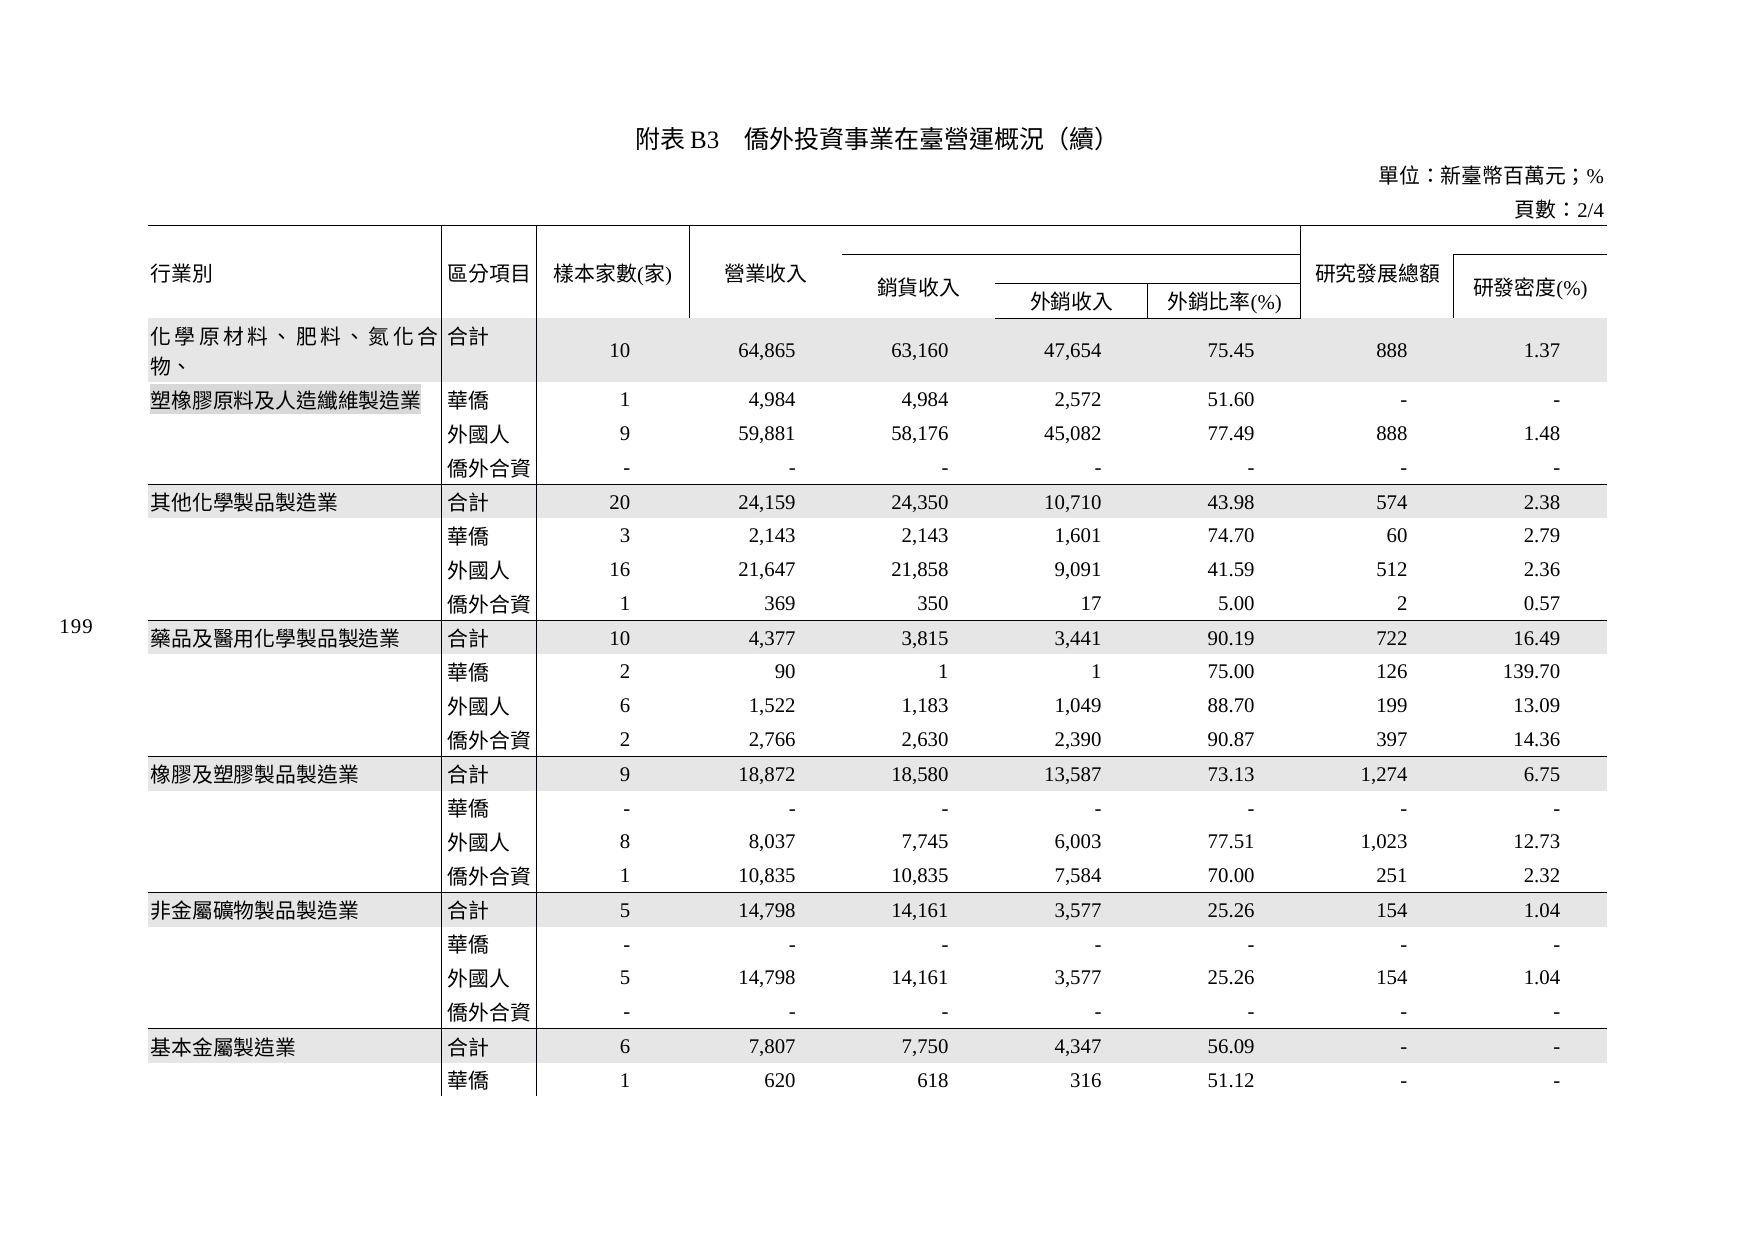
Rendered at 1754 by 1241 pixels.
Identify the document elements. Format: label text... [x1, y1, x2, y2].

table_cell 華僑 [442, 383, 536, 416]
table_cell - [995, 994, 1148, 1028]
table_cell 12.73 [1454, 824, 1607, 858]
table_cell 1 [537, 858, 689, 892]
table_cell - [1454, 450, 1607, 484]
table_cell 75.45 [1148, 319, 1301, 382]
table_cell - [842, 927, 995, 960]
table_cell 512 [1301, 552, 1454, 586]
table_cell 14,161 [842, 960, 995, 994]
table_cell 90.19 [1148, 621, 1301, 654]
table_cell 888 [1301, 318, 1454, 382]
table_cell 20 [537, 485, 689, 518]
table_cell 1.37 [1454, 318, 1607, 382]
table_cell 154 [1301, 960, 1454, 994]
table_cell - [1454, 791, 1607, 824]
table_cell [148, 824, 441, 858]
table_cell 60 [1301, 519, 1454, 552]
table_cell 58,176 [842, 416, 995, 450]
table_cell 單位：新臺幣百萬元；% [148, 158, 1607, 192]
table_cell 10,710 [995, 485, 1148, 518]
table_cell 59,881 [689, 416, 842, 450]
table_cell [148, 858, 441, 892]
table_cell 2,630 [842, 722, 995, 756]
table_cell 華僑 [442, 927, 536, 960]
table_cell 合計 [442, 485, 536, 518]
table_cell [148, 519, 441, 552]
table_header 附表B3 僑外投資事業在臺營運概況（續） [148, 118, 1607, 158]
table_cell 2,572 [995, 383, 1148, 416]
table_cell 74.70 [1148, 519, 1301, 552]
table_cell 888 [1301, 416, 1454, 450]
table_cell 4,984 [842, 383, 995, 416]
table_cell 僑外合資 [442, 858, 536, 892]
table_cell 5 [537, 893, 689, 927]
table_cell 6,003 [995, 824, 1148, 858]
table_cell - [1301, 450, 1454, 484]
table_cell 75.00 [1148, 655, 1301, 688]
table_cell 8 [537, 824, 689, 858]
table_cell 5.00 [1148, 586, 1301, 620]
table_cell 2.79 [1454, 519, 1607, 552]
table_cell [1148, 226, 1300, 254]
table_cell 1 [995, 655, 1148, 688]
table_cell 合計 [442, 318, 536, 382]
table_cell 1.04 [1454, 960, 1607, 994]
table_cell 90 [689, 655, 842, 688]
table_cell 41.59 [1148, 552, 1301, 586]
table_cell 3,577 [995, 960, 1148, 994]
table_cell 合計 [442, 757, 536, 791]
table_cell 21,858 [842, 552, 995, 586]
table_cell 塑橡膠原料及人造纖維製造業 [148, 383, 441, 416]
table_cell 2 [537, 655, 689, 688]
table_cell 7,807 [689, 1029, 842, 1063]
table_cell [148, 552, 441, 586]
table_cell 18,872 [689, 757, 842, 791]
table_cell [995, 255, 1148, 283]
table_cell 13,587 [995, 757, 1148, 791]
table_cell 1 [537, 586, 689, 620]
table_cell 51.12 [1148, 1063, 1301, 1096]
table_cell 合計 [442, 1029, 536, 1063]
table_cell 620 [689, 1063, 842, 1096]
table_cell 154 [1301, 893, 1454, 927]
table_cell [148, 688, 441, 722]
table_cell - [689, 450, 842, 484]
table_cell 華僑 [442, 791, 536, 824]
table_cell 2,390 [995, 722, 1148, 756]
table_cell - [537, 791, 689, 824]
table_cell 77.49 [1148, 416, 1301, 450]
table_cell - [537, 994, 689, 1028]
table_cell 1,274 [1301, 757, 1454, 791]
table_cell 3,577 [995, 893, 1148, 927]
table_cell 13.09 [1454, 688, 1607, 722]
table_cell 合計 [442, 621, 536, 654]
table_cell 14,798 [689, 960, 842, 994]
table_cell - [1301, 791, 1454, 824]
table_cell 5 [537, 960, 689, 994]
table_cell 華僑 [442, 655, 536, 688]
table_cell 2,766 [689, 722, 842, 756]
table_cell 10 [537, 318, 689, 382]
table_cell 397 [1301, 722, 1454, 756]
table_cell - [1454, 994, 1607, 1028]
table_cell 區分項目 [442, 226, 536, 317]
table_cell - [1454, 927, 1607, 960]
table_cell 2,143 [842, 519, 995, 552]
table_cell 126 [1301, 655, 1454, 688]
table_cell 70.00 [1148, 858, 1301, 892]
table_cell [995, 226, 1148, 254]
table_cell - [995, 791, 1148, 824]
table_cell - [1454, 1063, 1607, 1096]
table_cell - [537, 450, 689, 484]
table_cell 6 [537, 1029, 689, 1063]
table_cell 316 [995, 1063, 1148, 1096]
table_cell 6.75 [1454, 757, 1607, 791]
table_cell - [689, 791, 842, 824]
table_cell 僑外合資 [442, 450, 536, 484]
table_cell 2.38 [1454, 485, 1607, 518]
table_cell 僑外合資 [442, 586, 536, 620]
table_cell 藥品及醫用化學製品製造業 [148, 621, 441, 654]
table_cell 7,745 [842, 824, 995, 858]
table_cell 1 [537, 383, 689, 416]
table_cell [842, 226, 995, 254]
table_cell 3 [537, 519, 689, 552]
table_cell 25.26 [1148, 960, 1301, 994]
table_cell 574 [1301, 485, 1454, 518]
table_cell 25.26 [1148, 893, 1301, 927]
table_cell 14,161 [842, 893, 995, 927]
table_cell 基本金屬製造業 [148, 1029, 441, 1063]
table_cell - [1301, 994, 1454, 1028]
table_cell 2.36 [1454, 552, 1607, 586]
table_cell 722 [1301, 621, 1454, 654]
table_cell - [1301, 1063, 1454, 1096]
table_cell 0.57 [1454, 586, 1607, 620]
table_cell - [1454, 1029, 1607, 1063]
table_cell 9 [537, 757, 689, 791]
table_cell 8,037 [689, 824, 842, 858]
table_cell 1,049 [995, 688, 1148, 722]
table_cell 樣本家數(家) [537, 226, 689, 317]
table_cell 9,091 [995, 552, 1148, 586]
table_cell 橡膠及塑膠製品製造業 [148, 757, 441, 791]
table_cell 2.32 [1454, 858, 1607, 892]
table_cell 外國人 [442, 688, 536, 722]
table_cell [148, 722, 441, 756]
table_cell 7,750 [842, 1029, 995, 1063]
table_cell 56.09 [1148, 1029, 1301, 1063]
table_cell 華僑 [442, 519, 536, 552]
table_cell 營業收入 [690, 226, 842, 317]
table_cell - [842, 994, 995, 1028]
table_cell 14.36 [1454, 722, 1607, 756]
table_cell [148, 791, 441, 824]
table_cell 1 [842, 655, 995, 688]
table_cell 頁數：2/4 [148, 192, 1607, 225]
table_cell 外銷比率(%) [1148, 284, 1300, 317]
table_cell 外國人 [442, 552, 536, 586]
table_cell 外國人 [442, 960, 536, 994]
table_cell 14,798 [689, 893, 842, 927]
table_cell - [1301, 1029, 1454, 1063]
table_cell 18,580 [842, 757, 995, 791]
table_cell 1.48 [1454, 416, 1607, 450]
table_cell 24,350 [842, 485, 995, 518]
table_cell - [995, 450, 1148, 484]
table_cell 4,347 [995, 1029, 1148, 1063]
table_cell 43.98 [1148, 485, 1301, 518]
table_cell [148, 960, 441, 994]
table_cell 研發密度(%) [1454, 255, 1607, 317]
table_cell 10 [537, 621, 689, 654]
table_cell 9 [537, 416, 689, 450]
table_cell - [689, 927, 842, 960]
table_cell - [1301, 383, 1454, 416]
table_cell 合計 [442, 893, 536, 927]
table_cell 7,584 [995, 858, 1148, 892]
table_cell 90.87 [1148, 722, 1301, 756]
table_cell 139.70 [1454, 655, 1607, 688]
table_cell [1148, 255, 1300, 283]
table_cell 1,601 [995, 519, 1148, 552]
table_cell [148, 586, 441, 620]
table_cell 僑外合資 [442, 994, 536, 1028]
table_cell [148, 655, 441, 688]
table_cell 10,835 [842, 858, 995, 892]
table_cell [148, 450, 441, 484]
table_cell - [842, 450, 995, 484]
table_cell - [1301, 927, 1454, 960]
table_cell 350 [842, 586, 995, 620]
table_cell 1,183 [842, 688, 995, 722]
table_cell 外國人 [442, 416, 536, 450]
table_cell 63,160 [842, 318, 995, 382]
table_cell [148, 1063, 441, 1096]
table_cell 銷貨收入 [842, 255, 995, 317]
table_cell 10,835 [689, 858, 842, 892]
table_cell - [1148, 791, 1301, 824]
table_cell 1.04 [1454, 893, 1607, 927]
table_cell 618 [842, 1063, 995, 1096]
table_cell [148, 994, 441, 1028]
table_cell 16.49 [1454, 621, 1607, 654]
table_cell 2,143 [689, 519, 842, 552]
table_cell 73.13 [1148, 757, 1301, 791]
table_cell 其他化學製品製造業 [148, 485, 441, 518]
table_cell 僑外合資 [442, 722, 536, 756]
table_cell - [1454, 383, 1607, 416]
table_cell 17 [995, 586, 1148, 620]
table_cell 1,522 [689, 688, 842, 722]
table_cell 行業別 [148, 226, 441, 317]
table_cell - [689, 994, 842, 1028]
table_cell 51.60 [1148, 383, 1301, 416]
table_cell 研究發展總額 [1301, 226, 1454, 317]
table_cell 化學原材料、肥料、氮化合物、 [148, 318, 441, 382]
table_cell 2 [1301, 586, 1454, 620]
table_cell [1454, 226, 1607, 254]
table_cell - [1148, 994, 1301, 1028]
table_cell 4,377 [689, 621, 842, 654]
table_cell 47,654 [995, 319, 1148, 382]
table_cell 1 [537, 1063, 689, 1096]
table_cell 88.70 [1148, 688, 1301, 722]
table_cell [148, 927, 441, 960]
table_cell - [1148, 927, 1301, 960]
table_cell [148, 416, 441, 450]
table_cell - [1148, 450, 1301, 484]
table_cell 2 [537, 722, 689, 756]
table_cell 3,815 [842, 621, 995, 654]
table_cell 外國人 [442, 824, 536, 858]
table_cell 45,082 [995, 416, 1148, 450]
table_cell 77.51 [1148, 824, 1301, 858]
table_cell 6 [537, 688, 689, 722]
table_cell - [995, 927, 1148, 960]
table_cell 外銷收入 [995, 284, 1147, 317]
table_cell 24,159 [689, 485, 842, 518]
table_cell 1,023 [1301, 824, 1454, 858]
table_cell 4,984 [689, 383, 842, 416]
table_cell 3,441 [995, 621, 1148, 654]
table_cell 非金屬礦物製品製造業 [148, 893, 441, 927]
table_cell 64,865 [689, 318, 842, 382]
table_cell 251 [1301, 858, 1454, 892]
table_cell - [537, 927, 689, 960]
table_cell 199 [1301, 688, 1454, 722]
table_cell 16 [537, 552, 689, 586]
table_cell 21,647 [689, 552, 842, 586]
table_cell 369 [689, 586, 842, 620]
table_cell 華僑 [442, 1063, 536, 1096]
table_cell - [842, 791, 995, 824]
